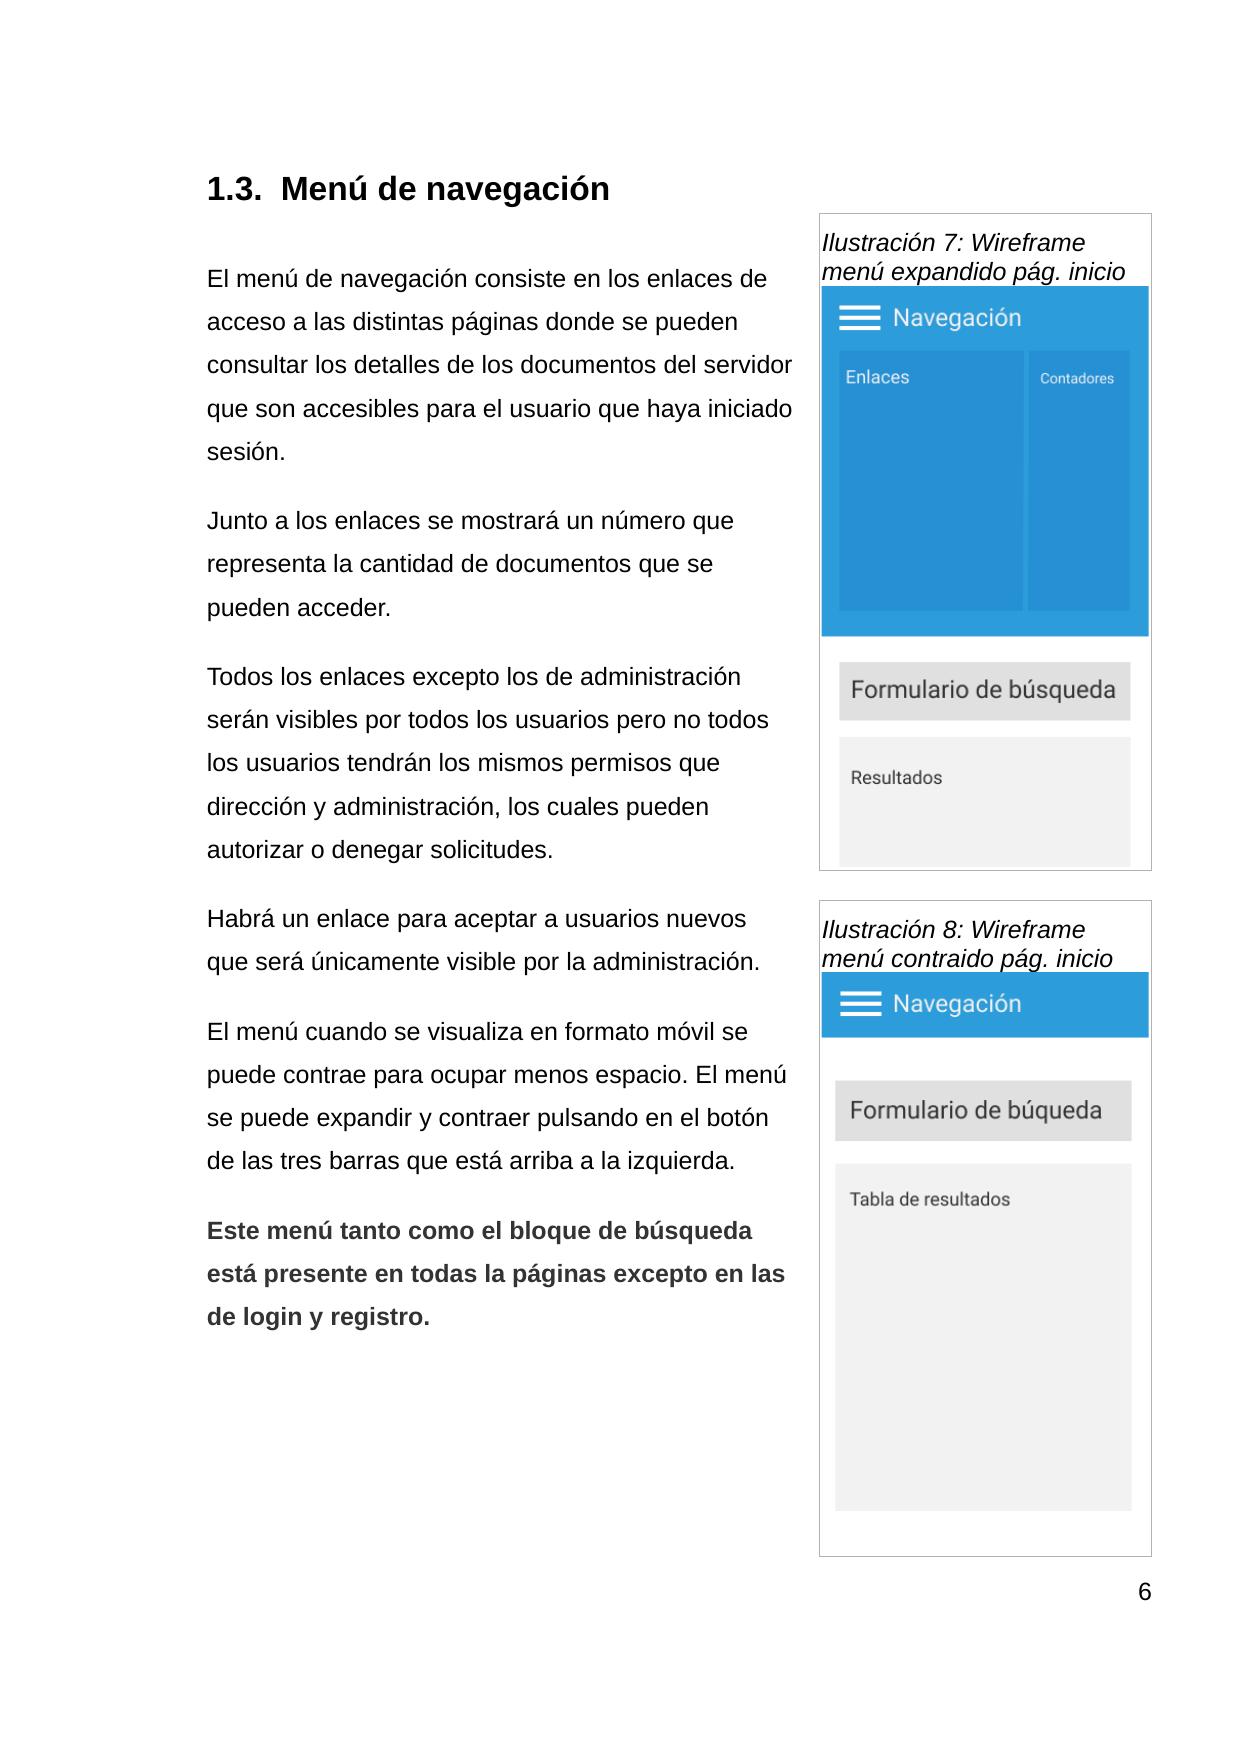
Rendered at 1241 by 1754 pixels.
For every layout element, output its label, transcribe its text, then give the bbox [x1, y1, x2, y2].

subtitle Menú de navegación [207, 168, 1152, 207]
text [820, 214, 1151, 870]
picture [821, 972, 1149, 1554]
text El menú cuando se visualiza en formato móvil se puede contrae para ocupar menos espacio. El menú se puede expandir y contraer pulsando en el botón de las tres barras que está arriba a la izquierda. [207, 1017, 819, 1175]
text Habrá un enlace para aceptar a usuarios nuevos que será únicamente visible por la administración. [207, 904, 819, 976]
text Ilustración 7: Wireframe menú expandido pág. inicio [822, 228, 1149, 286]
text Junto a los enlaces se mostrará un número que representa la cantidad de documentos que se pueden acceder. [207, 506, 819, 621]
text Este menú tanto como el bloque de búsqueda está presente en todas la páginas excepto en las de login y registro. [207, 1216, 819, 1331]
text Todos los enlaces excepto los de administración serán visibles por todos los usuarios pero no todos los usuarios tendrán los mismos permisos que dirección y administración, los cuales pueden autorizar o denegar solicitudes. [207, 662, 819, 863]
text [820, 901, 1151, 1556]
text El menú de navegación consiste en los enlaces de acceso a las distintas páginas donde se pueden consultar los detalles de los documentos del servidor que son accesibles para el usuario que haya iniciado sesión. [207, 264, 819, 465]
picture [821, 286, 1149, 867]
text Ilustración 8: Wireframe menú contraido pág. inicio [822, 915, 1149, 972]
